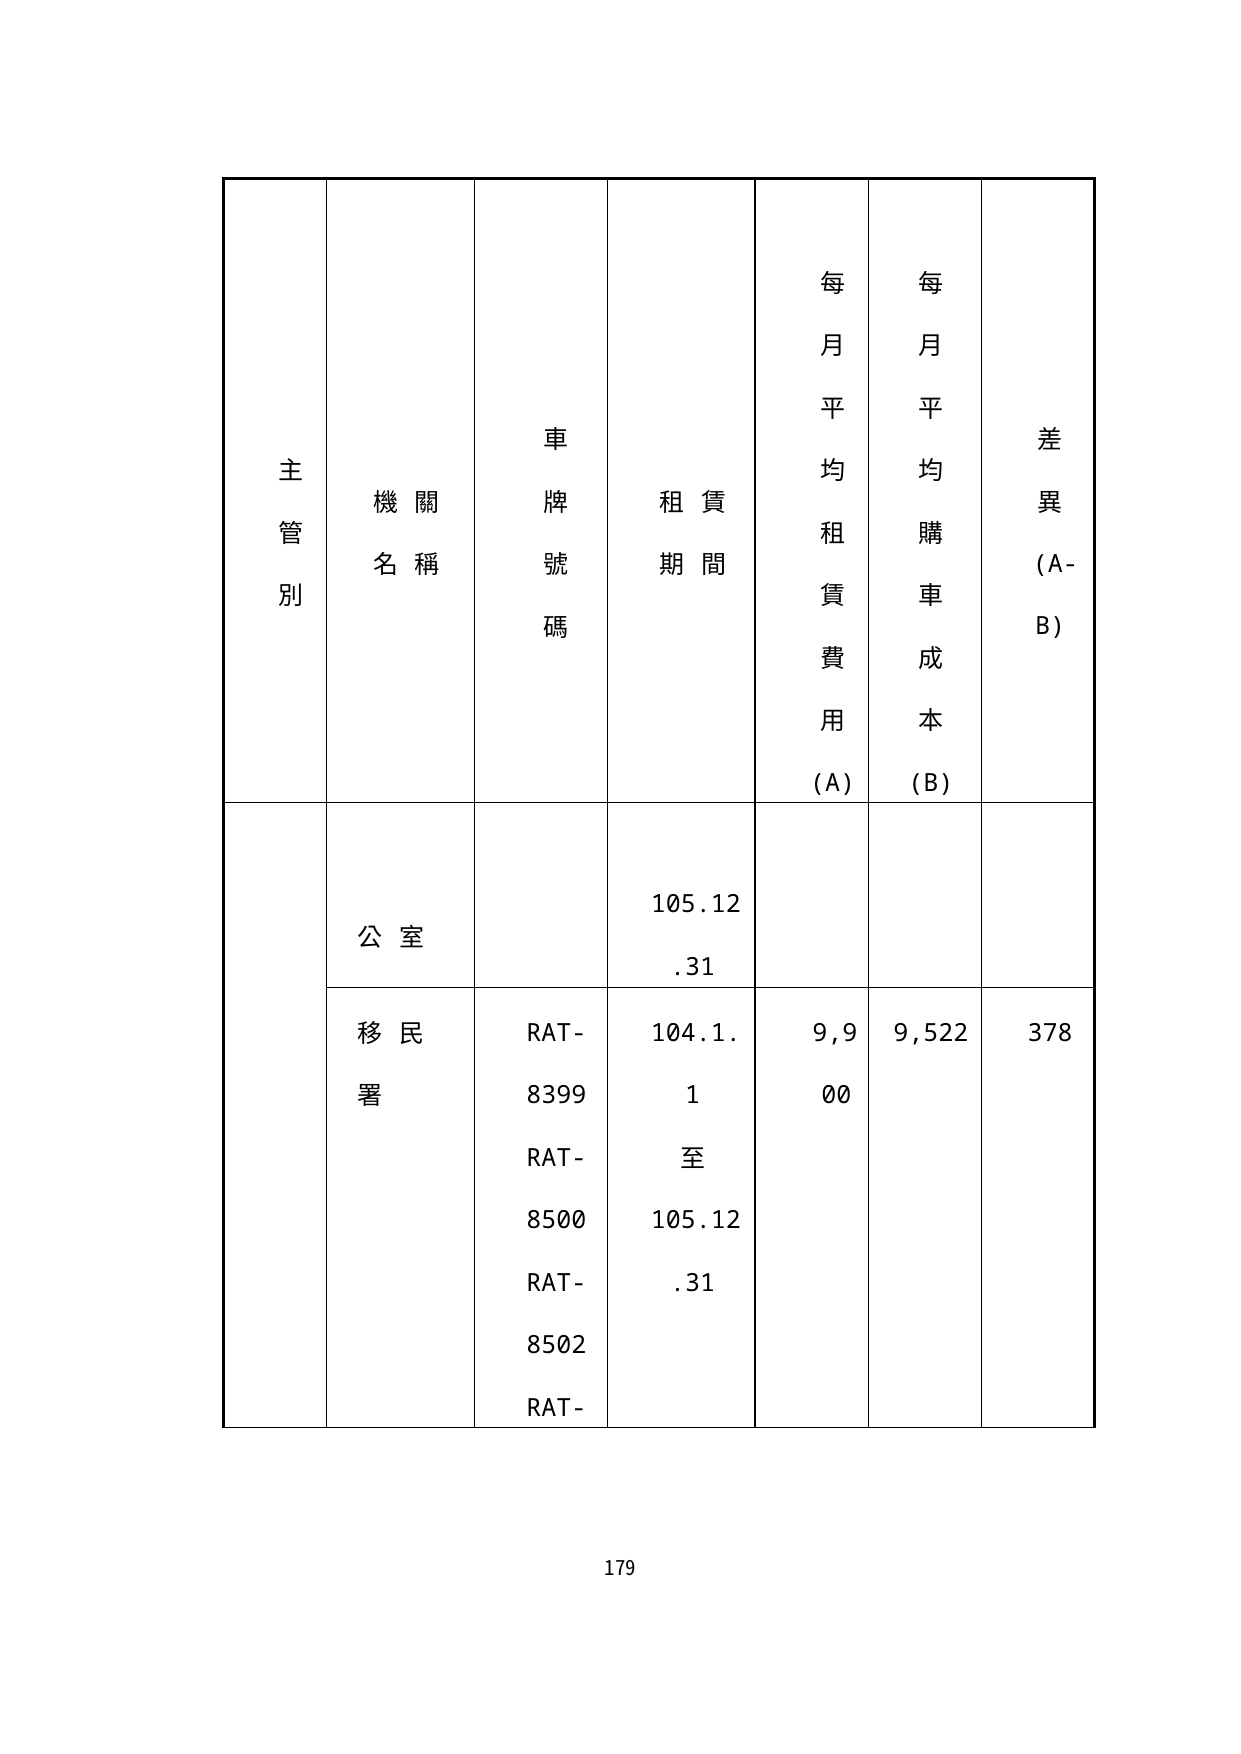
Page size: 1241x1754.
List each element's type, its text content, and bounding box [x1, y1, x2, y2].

table_cell 105.12.31 [608, 803, 754, 987]
table_cell 378 [982, 988, 1093, 1427]
table_header 車牌號碼 [475, 180, 607, 802]
table_cell [756, 803, 868, 987]
table_cell [869, 803, 981, 987]
table_header 主管別 [225, 180, 326, 802]
table_cell [475, 803, 607, 987]
table_cell [225, 803, 326, 1427]
table_cell 9,900 [756, 988, 868, 1427]
table_header 租賃期間 [608, 180, 754, 802]
table_cell [982, 803, 1093, 987]
table_header 每月平均購車成本(B) [869, 180, 981, 802]
table_cell 104.1.1 至105.12.31 [608, 988, 754, 1427]
table_header 差異(A-B) [982, 180, 1093, 802]
table_cell 移民署 [327, 988, 474, 1427]
table_cell 9,522 [869, 988, 981, 1427]
table_cell 公室 [327, 803, 474, 987]
table_header 機關名稱 [327, 180, 474, 802]
table_cell RAT-8399 RAT-8500 RAT-8502 RAT- [475, 988, 607, 1427]
table_header 每月平均租賃費用(A) [756, 180, 868, 802]
